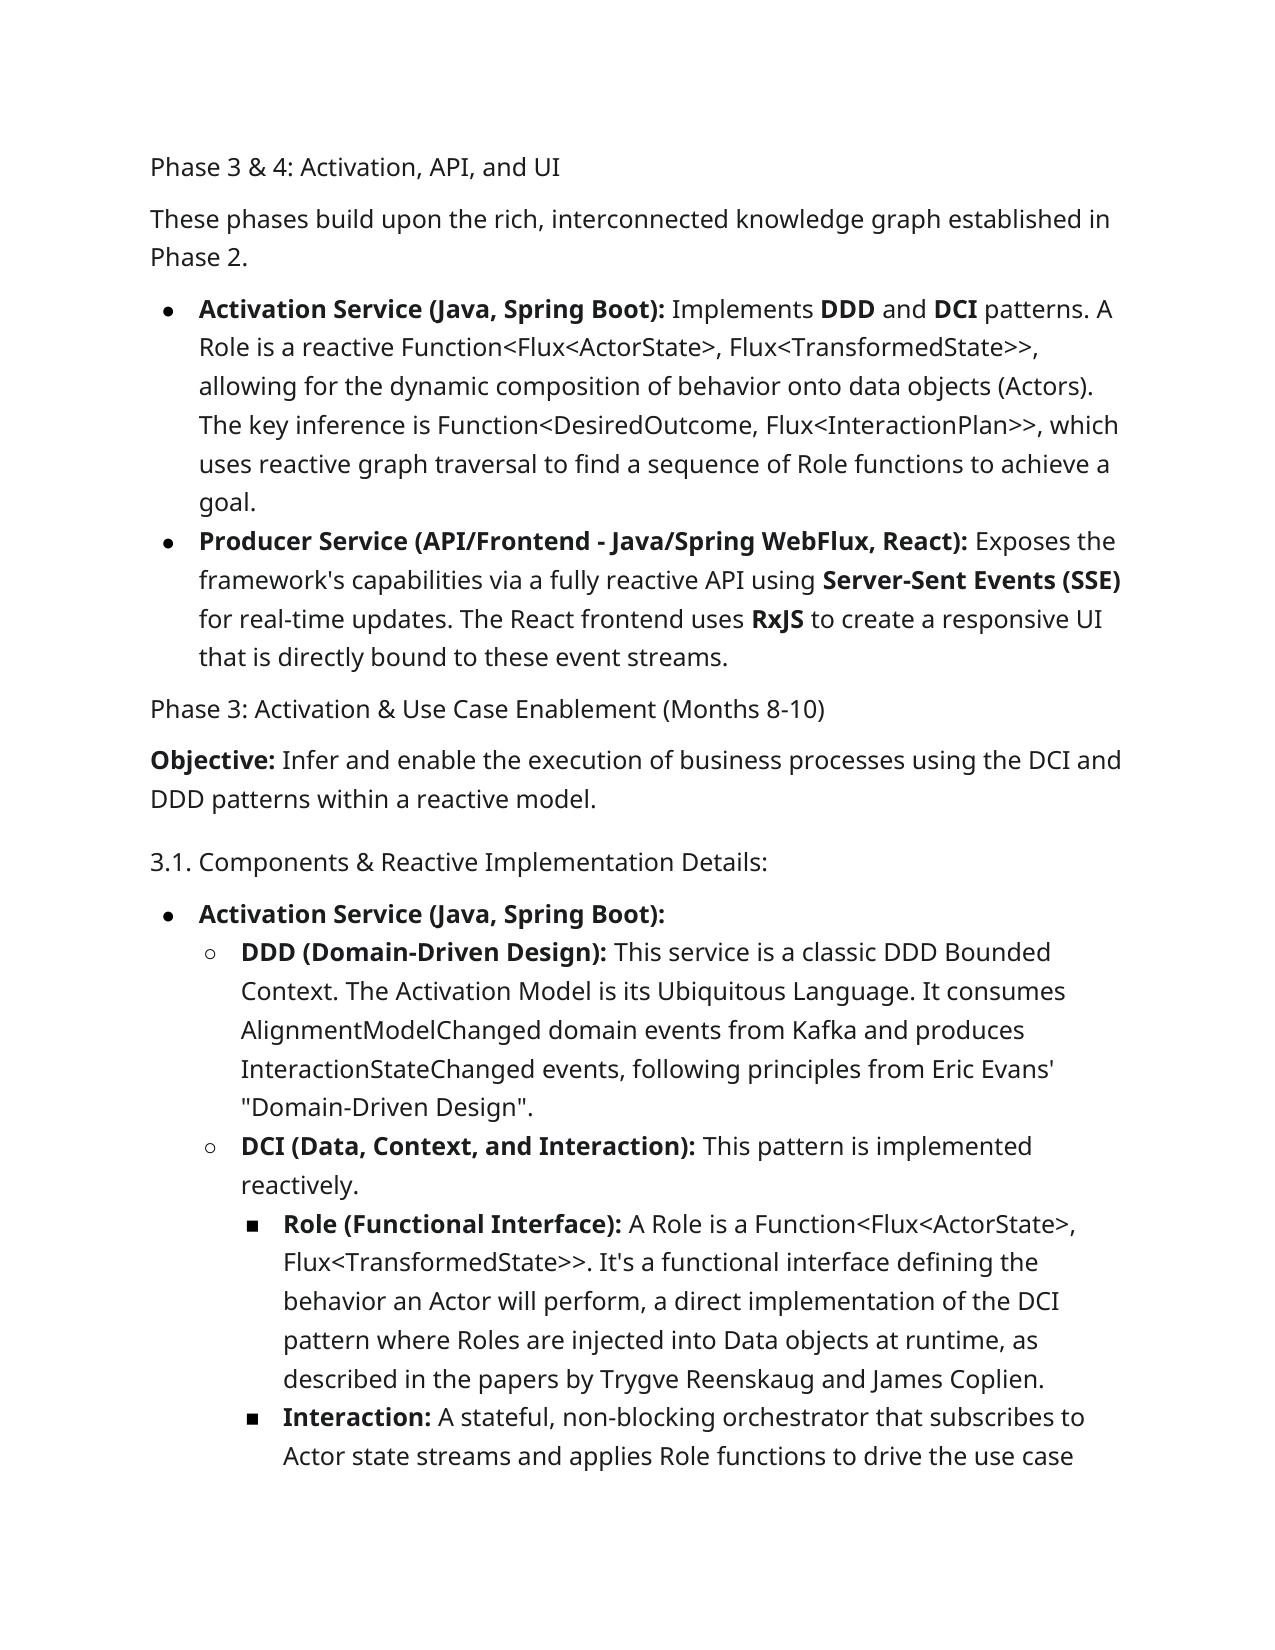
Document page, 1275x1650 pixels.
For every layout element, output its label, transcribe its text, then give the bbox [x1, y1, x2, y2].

list Activation Service (Java, Spring Boot): [161, 896, 1125, 930]
list Interaction: A stateful, non-blocking orchestrator that subscribes to Actor state streams and applies Role functions to drive the use case [245, 1400, 1125, 1473]
list DDD (Domain-Driven Design): This service is a classic DDD Bounded Context. The Activation Model is its Ubiquitous Language. It consumes AlignmentModelChanged domain events from Kafka and produces InteractionStateChanged events, following principles from Eric Evans' "Domain-Driven Design". [203, 935, 1125, 1124]
list Producer Service (API/Frontend - Java/Spring WebFlux, React): Exposes the framework's capabilities via a fully reactive API using Server-Sent Events (SSE) for real-time updates. The React frontend uses RxJS to create a responsive UI that is directly bound to these event streams. [161, 524, 1125, 674]
subtitle Phase 3 & 4: Activation, API, and UI [150, 150, 1125, 184]
subtitle Phase 3: Activation & Use Case Enablement (Months 8-10) [150, 691, 1125, 725]
subtitle 3.1. Components & Reactive Implementation Details: [150, 845, 1125, 879]
text Objective: Infer and enable the execution of business processes using the DCI and DDD patterns within a reactive model. [150, 742, 1125, 815]
list DCI (Data, Context, and Interaction): This pattern is implemented reactively. [203, 1129, 1125, 1202]
list Role (Functional Interface): A Role is a Function<Flux<ActorState>, Flux<TransformedState>>. It's a functional interface defining the behavior an Actor will perform, a direct implementation of the DCI pattern where Roles are injected into Data objects at runtime, as described in the papers by Trygve Reenskaug and James Coplien. [245, 1206, 1125, 1395]
text These phases build upon the rich, interconnected knowledge graph established in Phase 2. [150, 201, 1125, 274]
list Activation Service (Java, Spring Boot): Implements DDD and DCI patterns. A Role is a reactive Function<Flux<ActorState>, Flux<TransformedState>>, allowing for the dynamic composition of behavior onto data objects (Actors). The key inference is Function<DesiredOutcome, Flux<InteractionPlan>>, which uses reactive graph traversal to find a sequence of Role functions to achieve a goal. [161, 291, 1125, 519]
